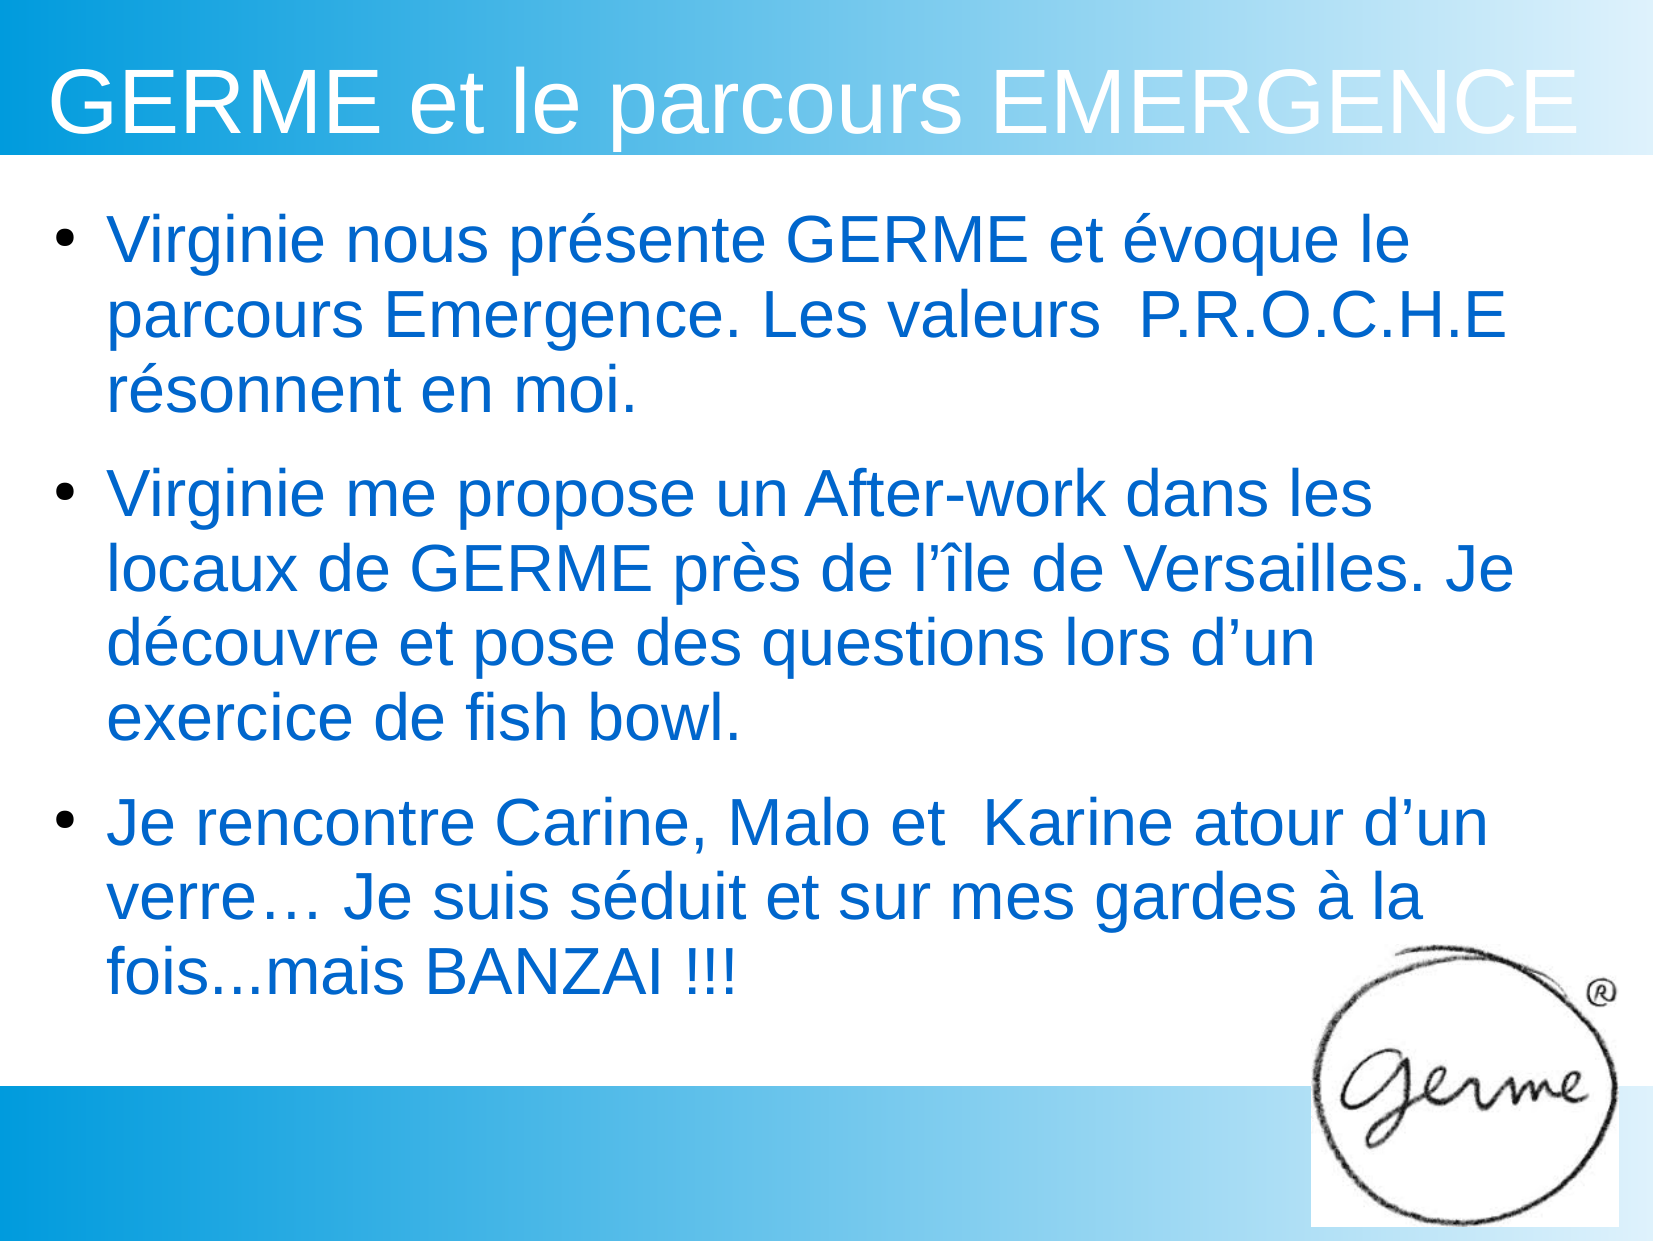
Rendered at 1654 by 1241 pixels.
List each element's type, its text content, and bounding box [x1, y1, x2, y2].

list Virginie nous présente GERME et évoque le parcours Emergence. Les valeurs P.R.O.C.H.E résonnent en moi. Virginie me propose un After-work dans les locaux de GERME près de l’île de Versailles. Je découvre et pose des questions lors d’un exercice de fish bowl. Je rencontre Carine, Malo et Karine atour d’un verre… Je suis séduit et sur mes gardes à la fois...mais BANZAI !!! [35, 202, 1524, 922]
title GERME et le parcours EMERGENCE [0, 0, 1630, 205]
picture [1311, 944, 1619, 1227]
